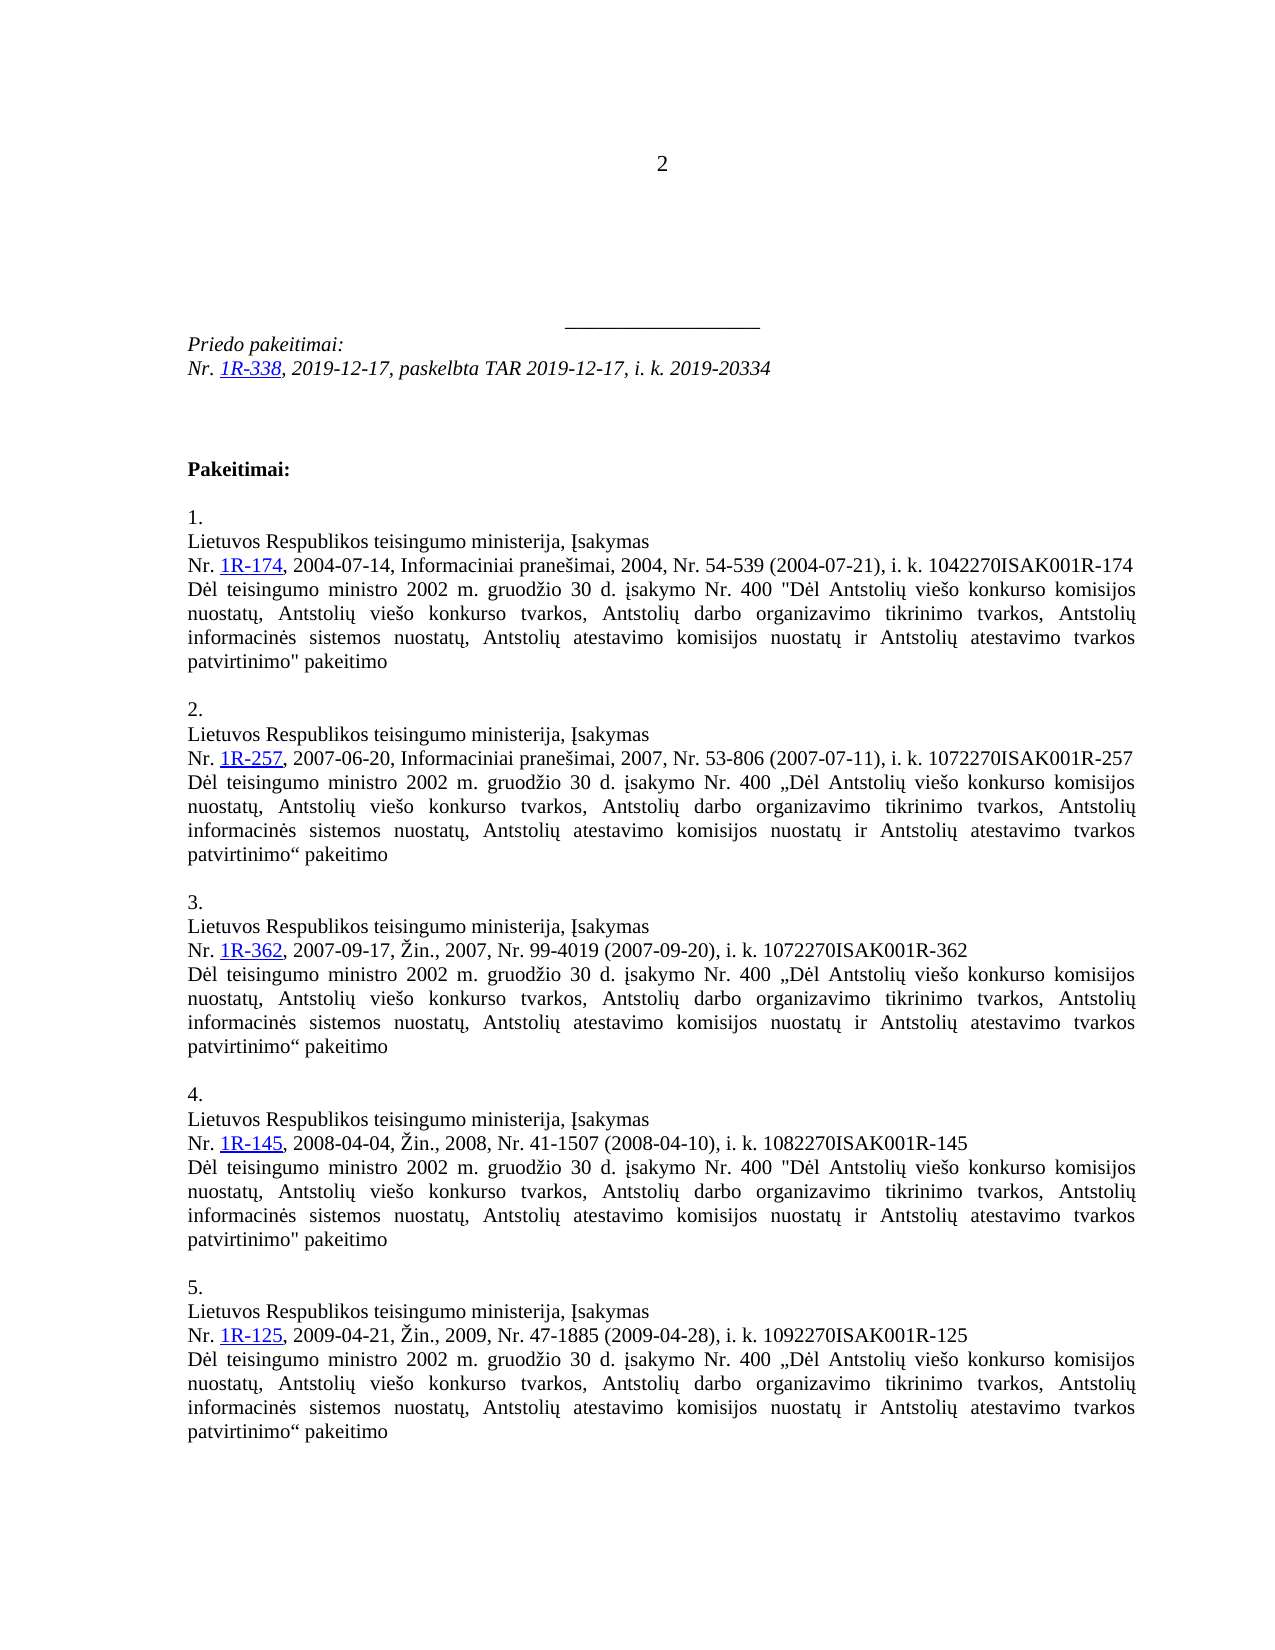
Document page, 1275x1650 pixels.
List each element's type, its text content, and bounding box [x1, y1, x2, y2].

text Nr. 1R-362, 2007-09-17, Žin., 2007, Nr. 99-4019 (2007-09-20), i. k. 1072270ISAK001R-362 [187, 938, 1137, 962]
text Nr. 1R-338, 2019-12-17, paskelbta TAR 2019-12-17, i. k. 2019-20334 [187, 356, 1137, 380]
text Lietuvos Respublikos teisingumo ministerija, Įsakymas [187, 914, 1137, 938]
text Dėl teisingumo ministro 2002 m. gruodžio 30 d. įsakymo Nr. 400 „Dėl Antstolių viešo konkurso komisijos nuostatų, Antstolių viešo konkurso tvarkos, Antstolių darbo organizavimo tikrinimo tvarkos, Antstolių informacinės sistemos nuostatų, Antstolių atestavimo komisijos nuostatų ir Antstolių atestavimo tvarkos patvirtinimo“ pakeitimo [187, 1347, 1137, 1443]
text Pakeitimai: [187, 457, 1137, 481]
text Lietuvos Respublikos teisingumo ministerija, Įsakymas [187, 1106, 1137, 1131]
text _________________ [187, 305, 1137, 332]
text 4. [187, 1082, 1137, 1106]
text Nr. 1R-174, 2004-07-14, Informaciniai pranešimai, 2004, Nr. 54-539 (2004-07-21), i. k. 1042270ISAK001R-174 [187, 553, 1137, 577]
text 5. [187, 1275, 1137, 1299]
text 3. [187, 890, 1137, 914]
text 2. [187, 697, 1137, 721]
text Nr. 1R-145, 2008-04-04, Žin., 2008, Nr. 41-1507 (2008-04-10), i. k. 1082270ISAK001R-145 [187, 1131, 1137, 1154]
text Priedo pakeitimai: [187, 332, 1137, 356]
text Dėl teisingumo ministro 2002 m. gruodžio 30 d. įsakymo Nr. 400 "Dėl Antstolių viešo konkurso komisijos nuostatų, Antstolių viešo konkurso tvarkos, Antstolių darbo organizavimo tikrinimo tvarkos, Antstolių informacinės sistemos nuostatų, Antstolių atestavimo komisijos nuostatų ir Antstolių atestavimo tvarkos patvirtinimo" pakeitimo [187, 577, 1137, 673]
text Nr. 1R-257, 2007-06-20, Informaciniai pranešimai, 2007, Nr. 53-806 (2007-07-11), i. k. 1072270ISAK001R-257 [187, 746, 1137, 769]
text Dėl teisingumo ministro 2002 m. gruodžio 30 d. įsakymo Nr. 400 "Dėl Antstolių viešo konkurso komisijos nuostatų, Antstolių viešo konkurso tvarkos, Antstolių darbo organizavimo tikrinimo tvarkos, Antstolių informacinės sistemos nuostatų, Antstolių atestavimo komisijos nuostatų ir Antstolių atestavimo tvarkos patvirtinimo" pakeitimo [187, 1154, 1137, 1251]
text 1. [187, 505, 1137, 529]
text Lietuvos Respublikos teisingumo ministerija, Įsakymas [187, 529, 1137, 553]
text Nr. 1R-125, 2009-04-21, Žin., 2009, Nr. 47-1885 (2009-04-28), i. k. 1092270ISAK001R-125 [187, 1323, 1137, 1347]
text Dėl teisingumo ministro 2002 m. gruodžio 30 d. įsakymo Nr. 400 „Dėl Antstolių viešo konkurso komisijos nuostatų, Antstolių viešo konkurso tvarkos, Antstolių darbo organizavimo tikrinimo tvarkos, Antstolių informacinės sistemos nuostatų, Antstolių atestavimo komisijos nuostatų ir Antstolių atestavimo tvarkos patvirtinimo“ pakeitimo [187, 769, 1137, 866]
text Dėl teisingumo ministro 2002 m. gruodžio 30 d. įsakymo Nr. 400 „Dėl Antstolių viešo konkurso komisijos nuostatų, Antstolių viešo konkurso tvarkos, Antstolių darbo organizavimo tikrinimo tvarkos, Antstolių informacinės sistemos nuostatų, Antstolių atestavimo komisijos nuostatų ir Antstolių atestavimo tvarkos patvirtinimo“ pakeitimo [187, 962, 1137, 1058]
text Lietuvos Respublikos teisingumo ministerija, Įsakymas [187, 1299, 1137, 1323]
text Lietuvos Respublikos teisingumo ministerija, Įsakymas [187, 721, 1137, 746]
